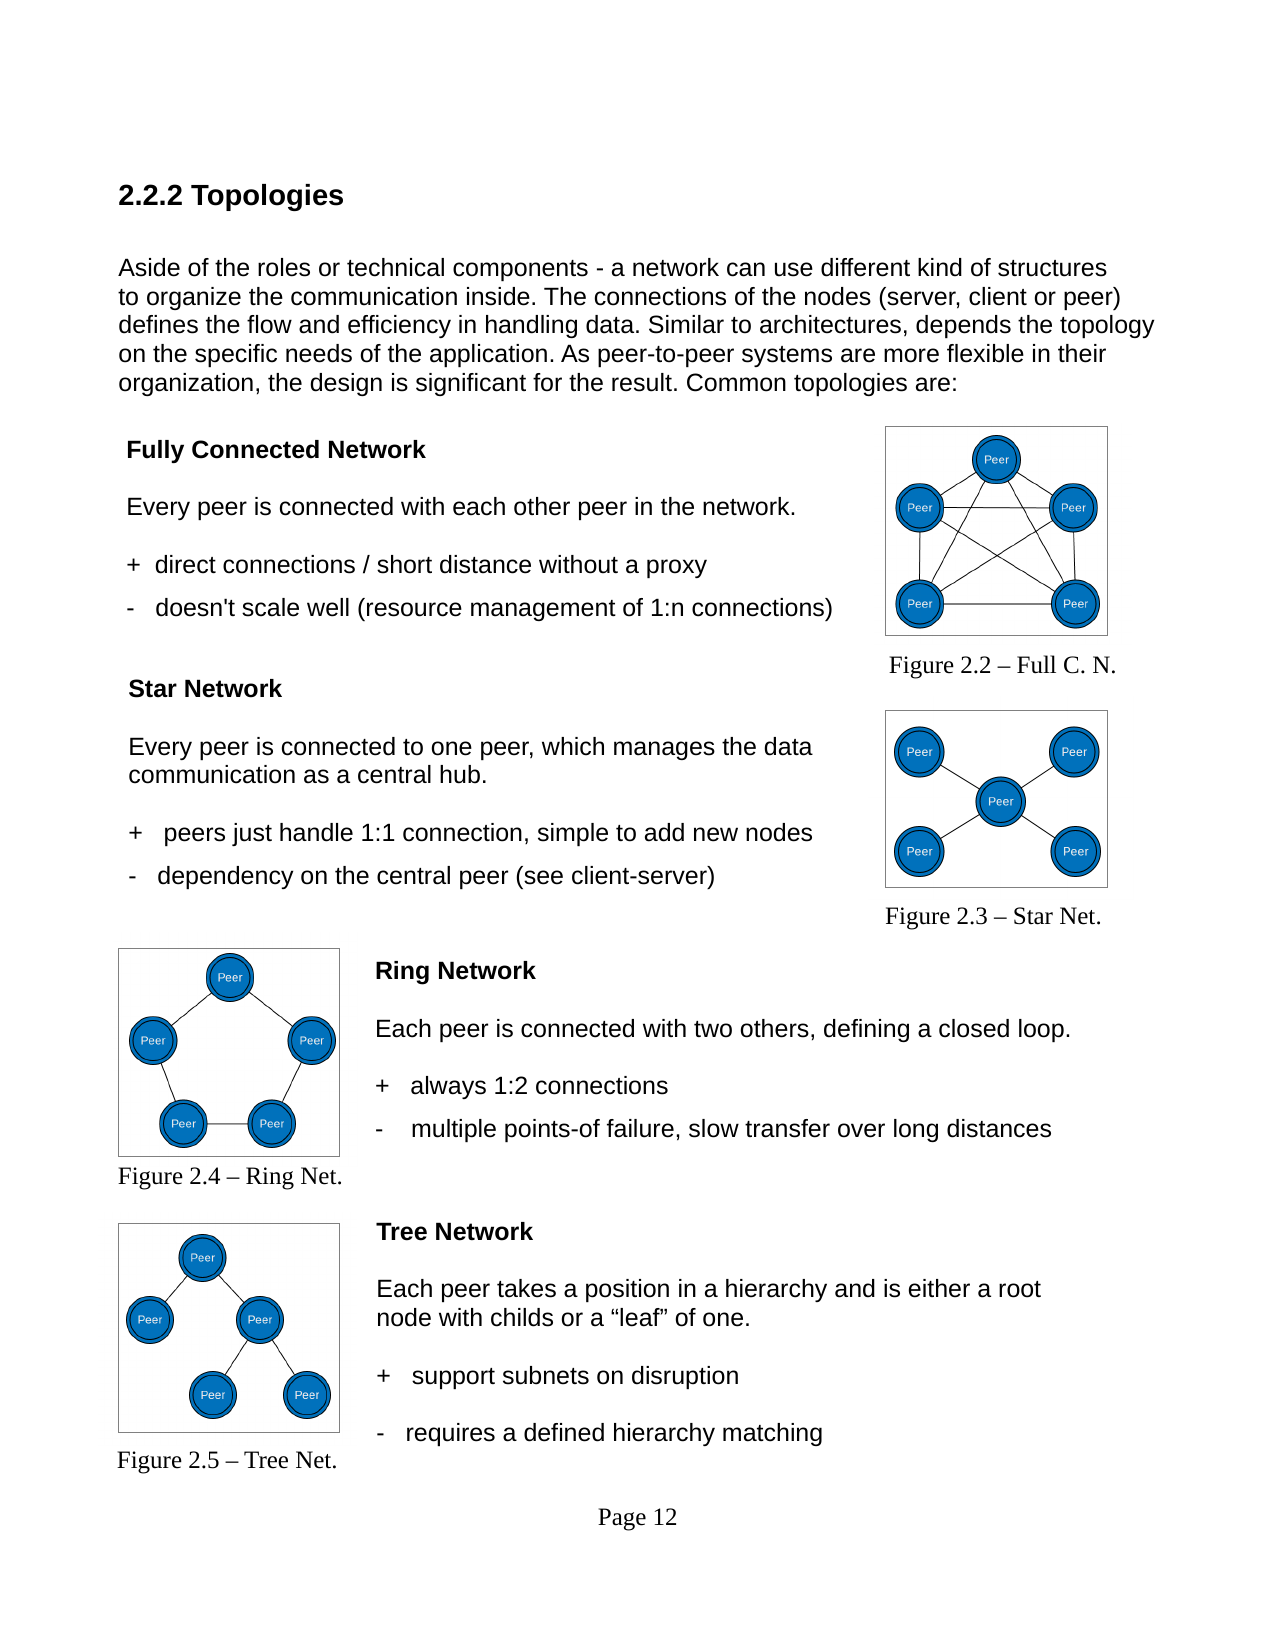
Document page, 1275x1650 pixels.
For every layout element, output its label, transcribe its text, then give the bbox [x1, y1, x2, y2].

text to organize the communication inside. The connections of the nodes (server, client or peer) defines the flow and efficiency in handling data. Similar to architectures, depends the topology on the specific needs of the application. As peer-to-peer systems are more flexible in their organization, the design is significant for the result. Common topologies are: [118, 282, 1157, 397]
picture [867, 696, 1134, 900]
picture [112, 932, 358, 1167]
picture [97, 1212, 358, 1446]
subtitle 2.2.2 Topologies [118, 178, 1157, 212]
picture [873, 423, 1133, 645]
text Aside of the roles or technical components - a network can use different kind of structures [118, 253, 1157, 282]
